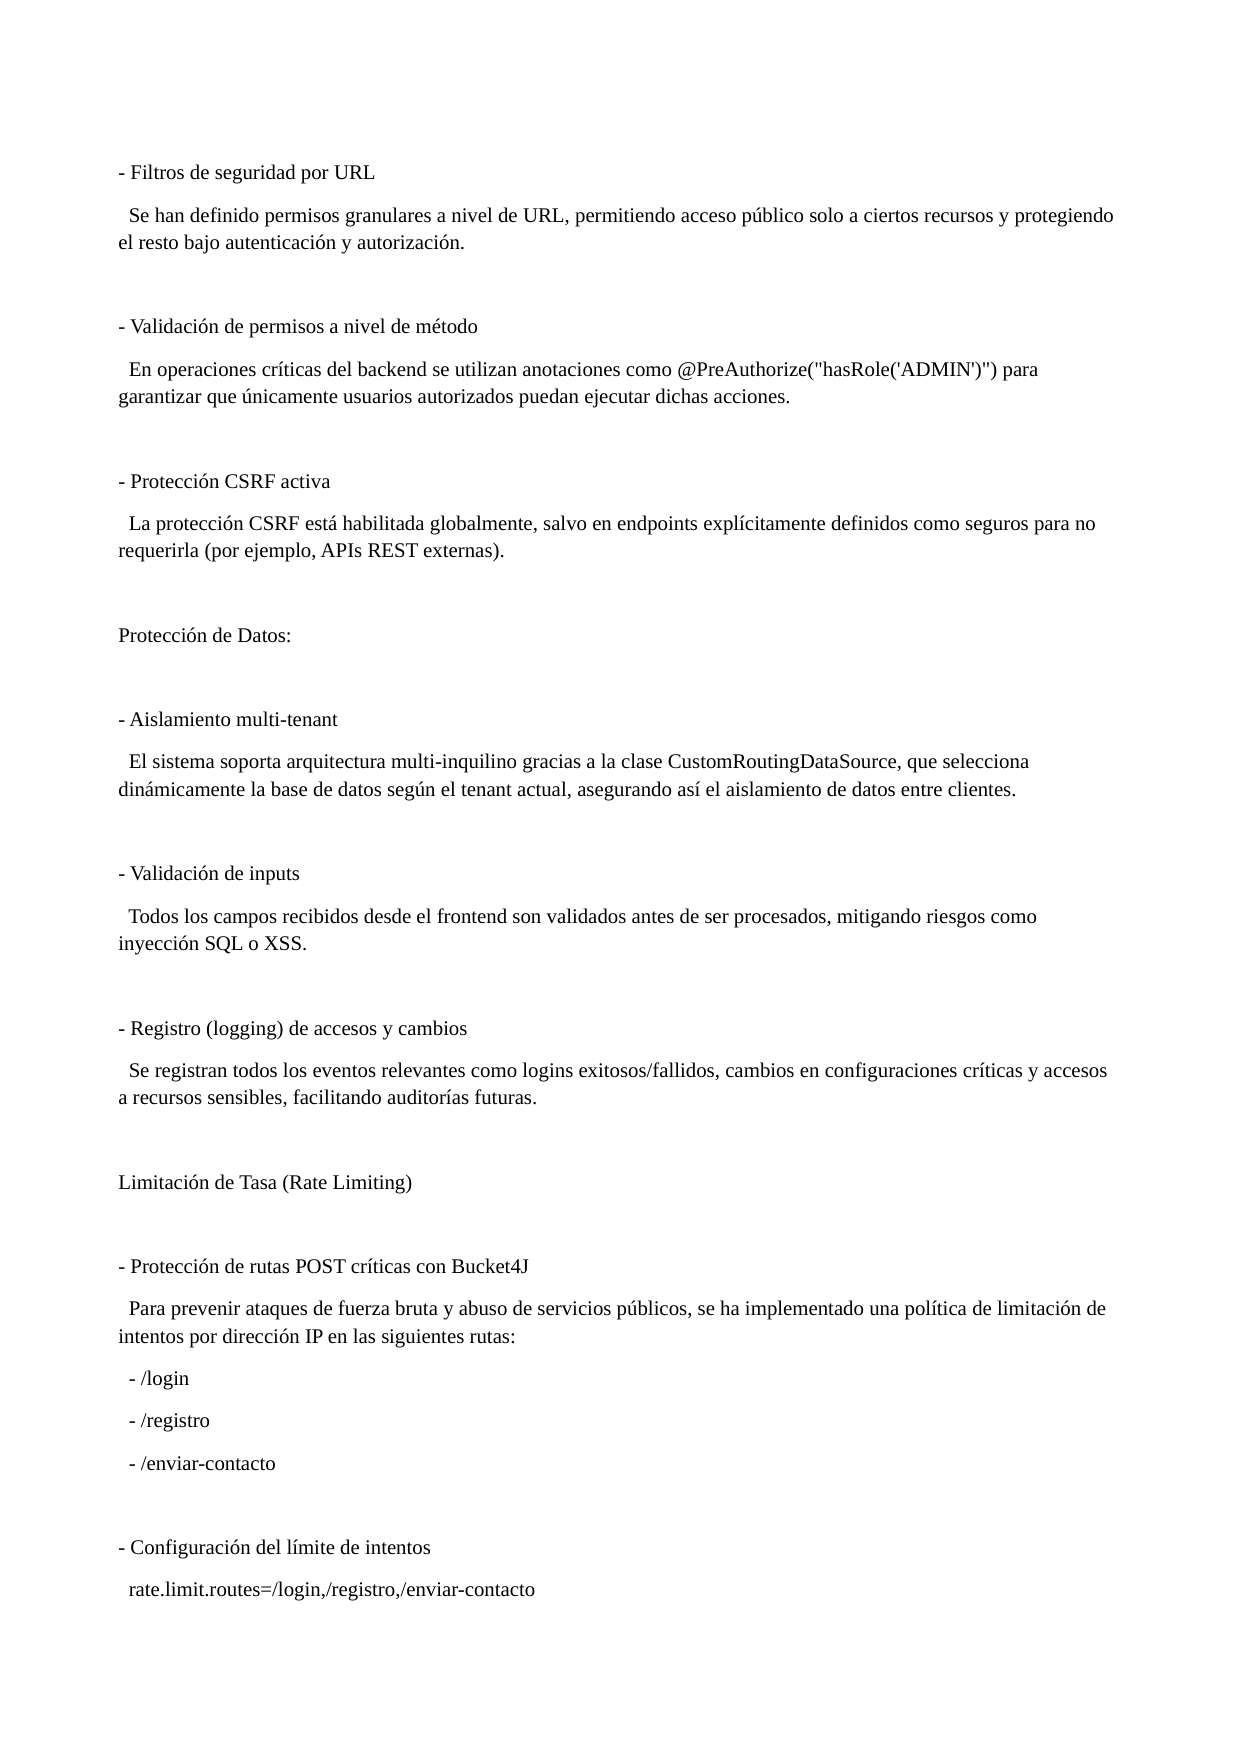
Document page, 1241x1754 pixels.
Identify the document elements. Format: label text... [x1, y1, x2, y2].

text En operaciones críticas del backend se utilizan anotaciones como @PreAuthorize("hasRole('ADMIN')") para garantizar que únicamente usuarios autorizados puedan ejecutar dichas acciones. [118, 357, 1122, 408]
text - /enviar-contacto [118, 1450, 1122, 1474]
text - Aislamiento multi-tenant [118, 707, 1122, 731]
text - Validación de inputs [118, 861, 1122, 885]
text - Protección de rutas POST críticas con Bucket4J [118, 1254, 1122, 1278]
text rate.limit.routes=/login,/registro,/enviar-contacto [118, 1577, 1122, 1601]
text Protección de Datos: [118, 623, 1122, 647]
text La protección CSRF está habilitada globalmente, salvo en endpoints explícitamente definidos como seguros para no requerirla (por ejemplo, APIs REST externas). [118, 511, 1122, 562]
text El sistema soporta arquitectura multi-inquilino gracias a la clase CustomRoutingDataSource, que selecciona dinámicamente la base de datos según el tenant actual, asegurando así el aislamiento de datos entre clientes. [118, 749, 1122, 801]
text Limitación de Tasa (Rate Limiting) [118, 1170, 1122, 1194]
text - /login [118, 1366, 1122, 1390]
text - Registro (logging) de accesos y cambios [118, 1016, 1122, 1039]
text Se han definido permisos granulares a nivel de URL, permitiendo acceso público solo a ciertos recursos y protegiendo el resto bajo autenticación y autorización. [118, 202, 1122, 254]
text Se registran todos los eventos relevantes como logins exitosos/fallidos, cambios en configuraciones críticas y accesos a recursos sensibles, facilitando auditorías futuras. [118, 1058, 1122, 1109]
text - Filtros de seguridad por URL [118, 160, 1122, 184]
text Todos los campos recibidos desde el frontend son validados antes de ser procesados, mitigando riesgos como inyección SQL o XSS. [118, 903, 1122, 955]
text - Protección CSRF activa [118, 469, 1122, 493]
text - /registro [118, 1408, 1122, 1432]
text - Validación de permisos a nivel de método [118, 314, 1122, 338]
text Para prevenir ataques de fuerza bruta y abuso de servicios públicos, se ha implementado una política de limitación de intentos por dirección IP en las siguientes rutas: [118, 1296, 1122, 1348]
text - Configuración del límite de intentos [118, 1535, 1122, 1559]
